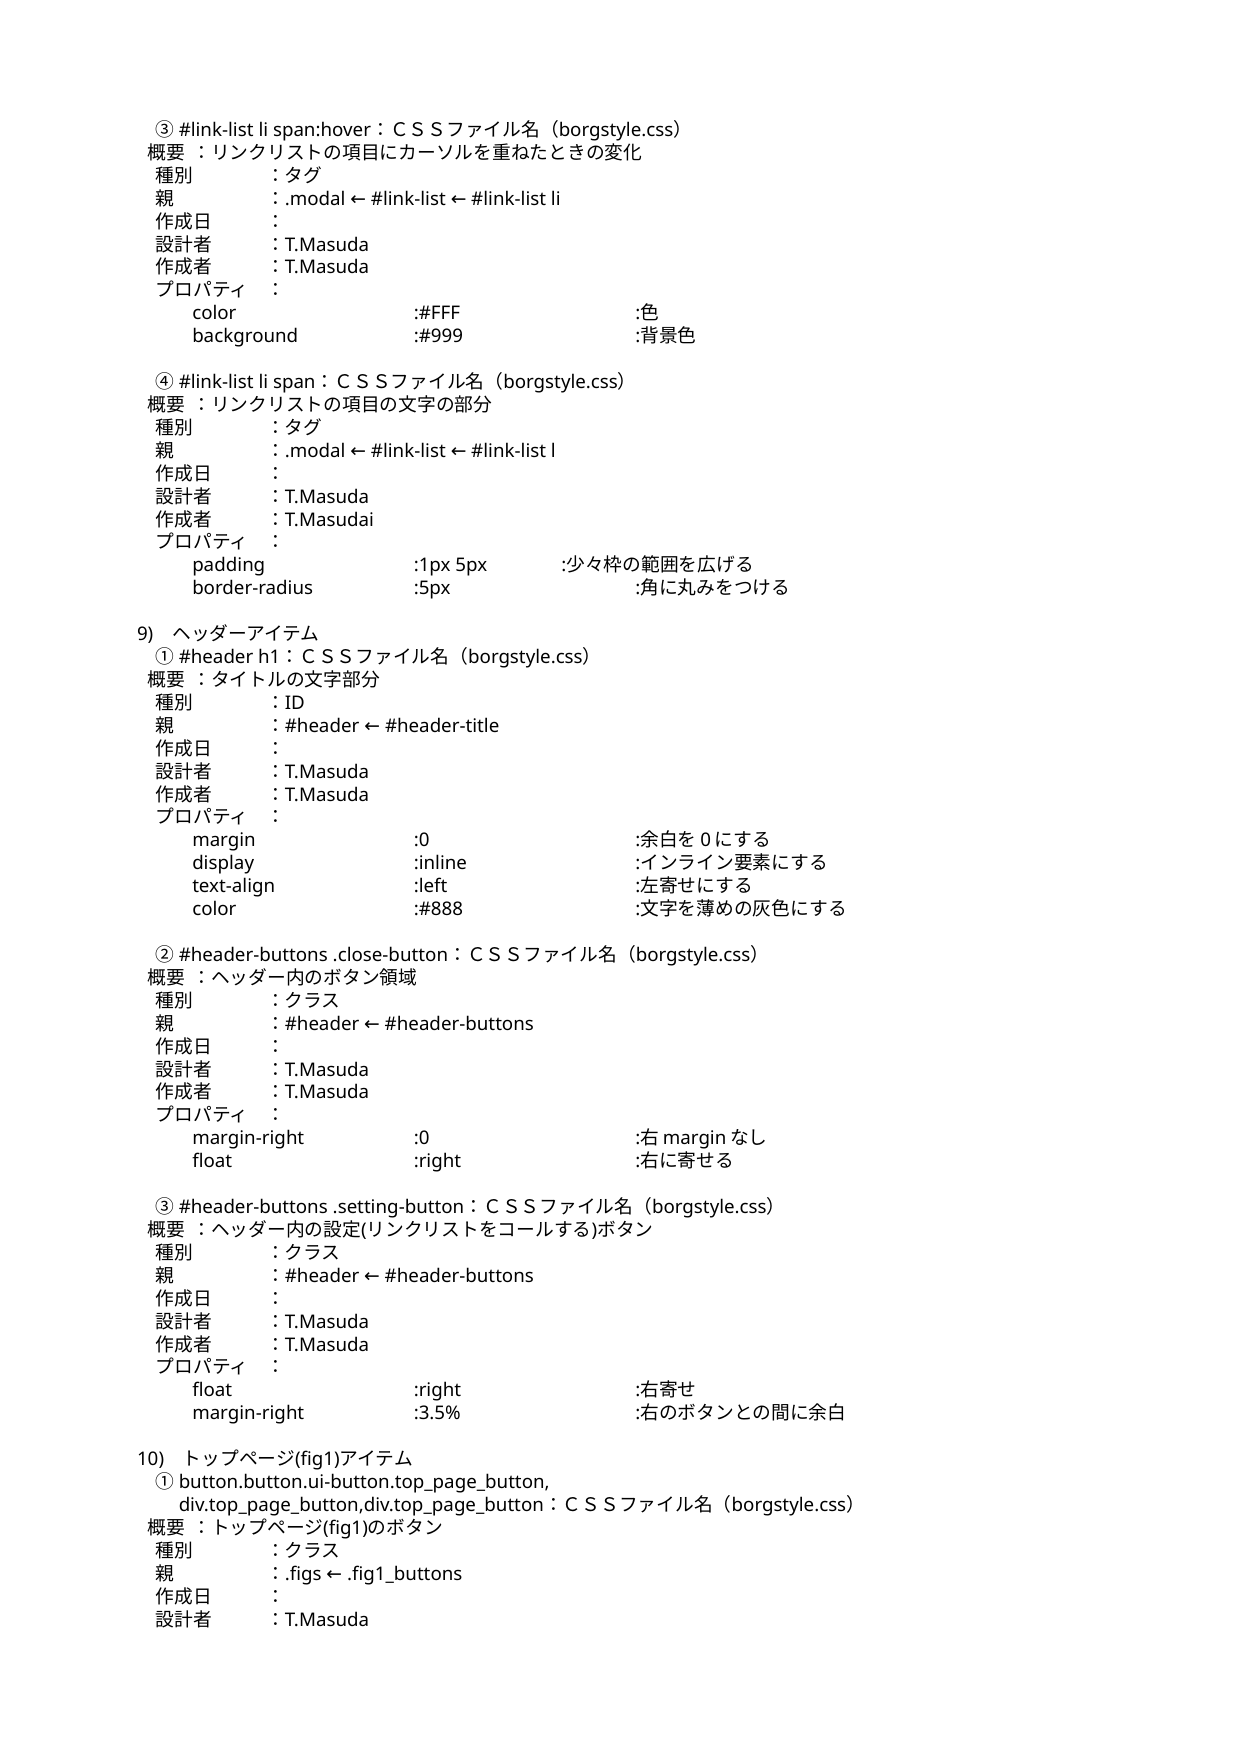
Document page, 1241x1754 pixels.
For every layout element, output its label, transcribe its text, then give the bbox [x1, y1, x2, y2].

text 親 ：#header ← #header-buttons [118, 1012, 1122, 1035]
text color :#888 :文字を薄めの灰色にする [118, 897, 1122, 920]
text 設計者 ：T.Masuda [118, 1608, 1122, 1631]
text 作成日 ： [118, 1035, 1122, 1058]
text div.top_page_button,div.top_page_button：ＣＳＳファイル名（borgstyle.css） [118, 1493, 1122, 1516]
text プロパティ ： [118, 531, 1122, 553]
text プロパティ ： [118, 1103, 1122, 1126]
text 9) ヘッダーアイテム [118, 622, 1122, 645]
text 作成者 ：T.Masuda [118, 1081, 1122, 1103]
text 作成日 ： [118, 1585, 1122, 1608]
text 設計者 ：T.Masuda [118, 233, 1122, 256]
text 10) トップページ(fig1)アイテム [118, 1447, 1122, 1470]
text 親 ：.modal ← #link-list ← #link-list li [118, 187, 1122, 210]
text margin-right :0 :右marginなし [118, 1126, 1122, 1149]
text display :inline :インライン要素にする [118, 851, 1122, 874]
text ③ #link-list li span:hover：ＣＳＳファイル名（borgstyle.css） [118, 118, 1122, 141]
text 作成者 ：T.Masuda [118, 1333, 1122, 1356]
text 作成日 ： [118, 210, 1122, 233]
text ① #header h1：ＣＳＳファイル名（borgstyle.css） [118, 645, 1122, 668]
text 作成日 ： [118, 1287, 1122, 1310]
text 種別 ：クラス [118, 989, 1122, 1012]
text 親 ：#header ← #header-title [118, 714, 1122, 737]
text 種別 ：クラス [118, 1539, 1122, 1562]
text 種別 ：タグ [118, 164, 1122, 187]
text 種別 ：ID [118, 691, 1122, 714]
text 設計者 ：T.Masuda [118, 1310, 1122, 1333]
text 概要 ：リンクリストの項目の文字の部分 [118, 393, 1122, 416]
text プロパティ ： [118, 278, 1122, 301]
text プロパティ ： [118, 806, 1122, 828]
text 概要 ：トップページ(fig1)のボタン [118, 1516, 1122, 1539]
text background :#999 :背景色 [118, 324, 1122, 347]
text ④ #link-list li span：ＣＳＳファイル名（borgstyle.css） [118, 370, 1122, 393]
text 種別 ：クラス [118, 1241, 1122, 1264]
text ③ #header-buttons .setting-button：ＣＳＳファイル名（borgstyle.css） [118, 1195, 1122, 1218]
text 概要 ：リンクリストの項目にカーソルを重ねたときの変化 [118, 141, 1122, 164]
text 作成者 ：T.Masuda [118, 783, 1122, 806]
text color :#FFF :色 [118, 301, 1122, 324]
text 概要 ：タイトルの文字部分 [118, 668, 1122, 691]
text 作成者 ：T.Masuda [118, 256, 1122, 278]
text border-radius :5px :角に丸みをつける [118, 576, 1122, 599]
text 親 ：#header ← #header-buttons [118, 1264, 1122, 1287]
text ② #header-buttons .close-button：ＣＳＳファイル名（borgstyle.css） [118, 943, 1122, 966]
text プロパティ ： [118, 1356, 1122, 1378]
text 親 ：.modal ← #link-list ← #link-list l [118, 439, 1122, 462]
text 設計者 ：T.Masuda [118, 485, 1122, 508]
text float :right :右に寄せる [118, 1149, 1122, 1172]
text 概要 ：ヘッダー内の設定(リンクリストをコールする)ボタン [118, 1218, 1122, 1241]
text text-align :left :左寄せにする [118, 874, 1122, 897]
text padding :1px 5px :少々枠の範囲を広げる [118, 553, 1122, 576]
text margin-right :3.5% :右のボタンとの間に余白 [118, 1401, 1122, 1424]
text 親 ：.figs ← .fig1_buttons [118, 1562, 1122, 1585]
text 作成日 ： [118, 737, 1122, 760]
text ① button.button.ui-button.top_page_button, [118, 1470, 1122, 1493]
text 設計者 ：T.Masuda [118, 1058, 1122, 1081]
text 作成日 ： [118, 462, 1122, 485]
text float :right :右寄せ [118, 1378, 1122, 1401]
text 作成者 ：T.Masudai [118, 508, 1122, 531]
text 種別 ：タグ [118, 416, 1122, 439]
text 概要 ：ヘッダー内のボタン領域 [118, 966, 1122, 989]
text margin :0 :余白を0にする [118, 828, 1122, 851]
text 設計者 ：T.Masuda [118, 760, 1122, 783]
